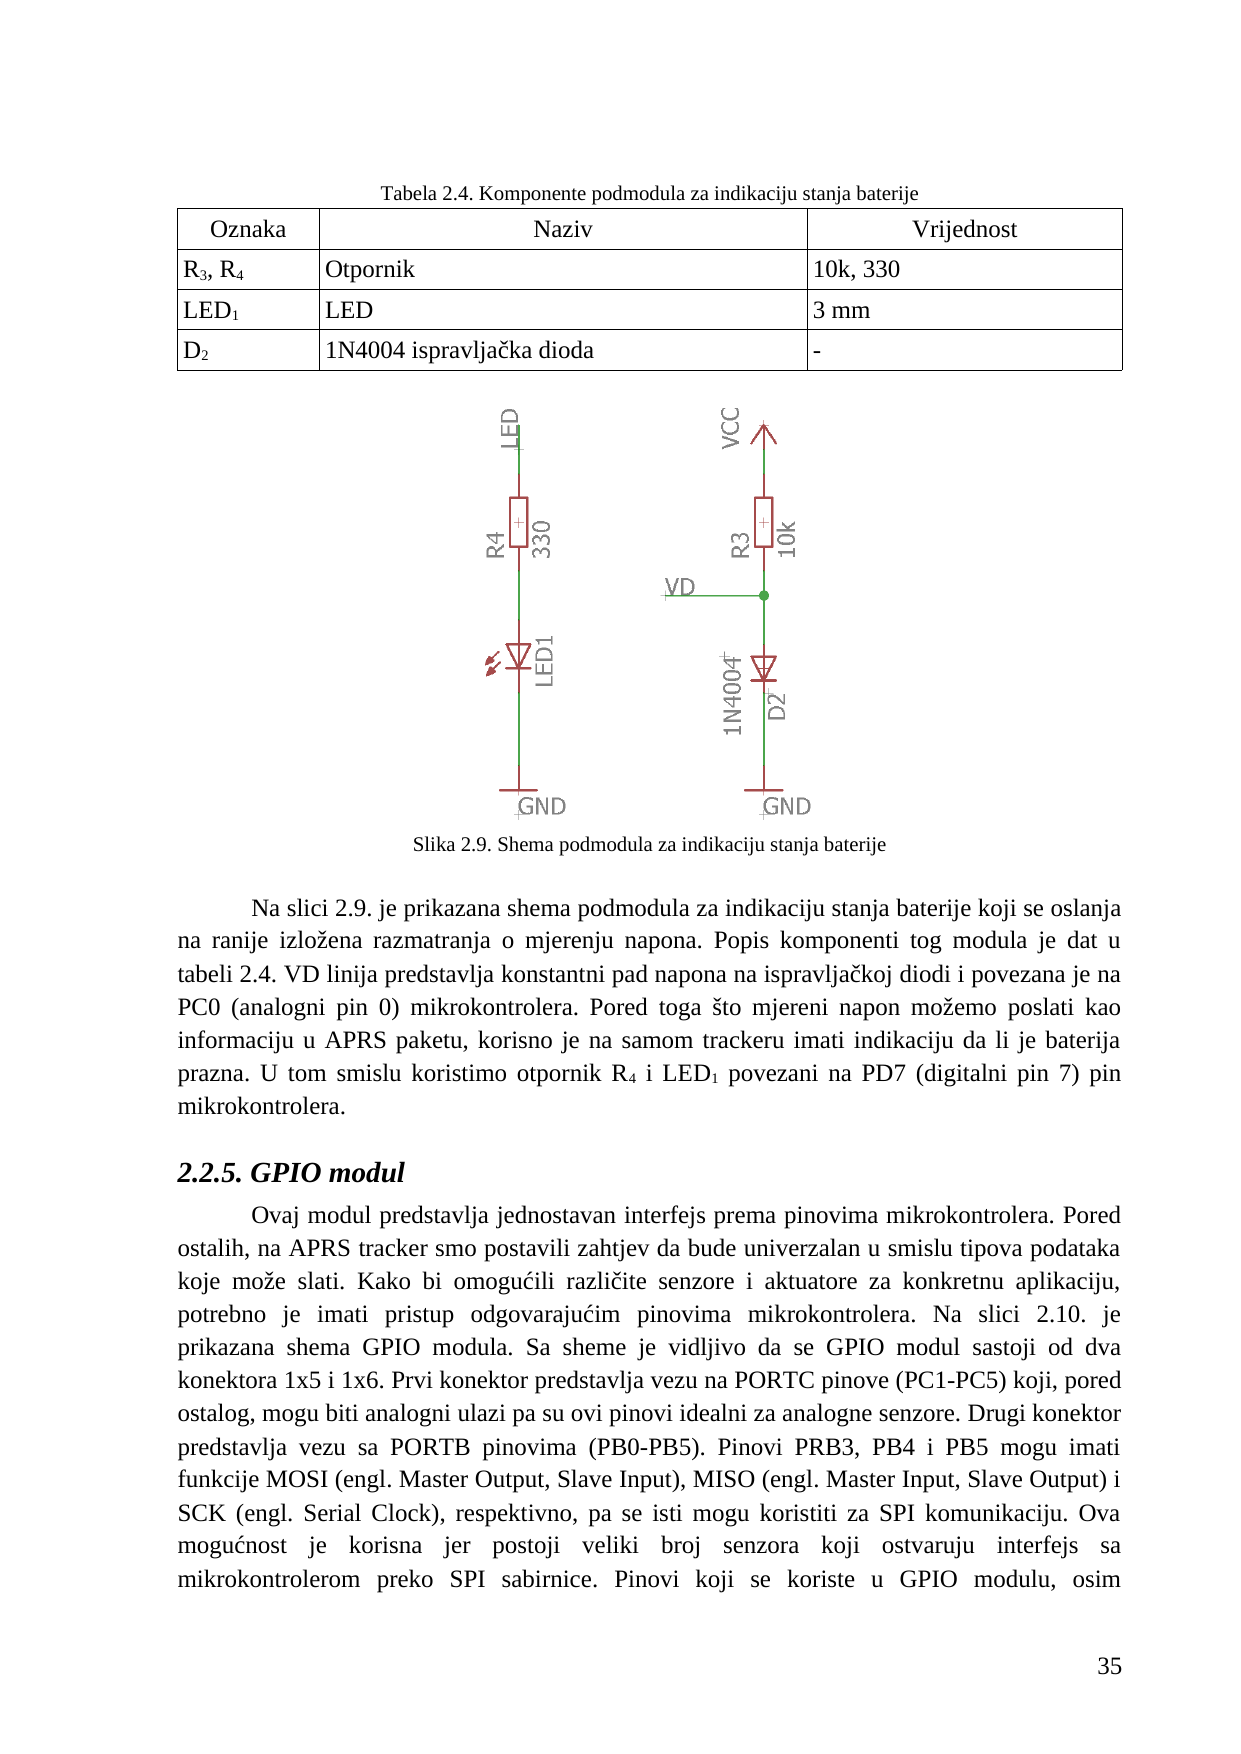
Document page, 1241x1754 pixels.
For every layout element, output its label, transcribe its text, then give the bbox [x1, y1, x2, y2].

table_cell Otpornik [320, 250, 807, 289]
table_cell 3 mm [808, 290, 1122, 329]
text Slika 2.9. Shema podmodula za indikaciju stanja baterije [177, 832, 1122, 856]
picture [477, 402, 822, 826]
table_header Vrijednost [808, 209, 1122, 249]
text Tabela 2.4. Komponente podmodula za indikaciju stanja baterije [177, 181, 1122, 205]
text Na slici 2.9. je prikazana shema podmodula za indikaciju stanja baterije koji se oslanja na ranije izložena razmatranja o mjerenju napona. Popis komponenti tog modula je dat u tabeli 2.4. VD linija predstavlja konstantni pad napona na ispravljačkoj diodi i povezana je na PC0 (analogni pin 0) mikrokontrolera. Pored toga što mjereni napon možemo poslati kao informaciju u APRS paketu, korisno je na samom trackeru imati indikaciju da li je baterija prazna. U tom smislu koristimo otpornik R4 i LED1 povezani na PD7 (digitalni pin 7) pin mikrokontrolera. [177, 893, 1122, 1119]
table_cell 1N4004 ispravljačka dioda [320, 330, 807, 369]
table_cell 10k, 330 [808, 250, 1122, 289]
table_header Naziv [320, 209, 807, 249]
subtitle 2.2.5. GPIO modul [177, 1155, 1122, 1188]
table_cell - [808, 330, 1122, 369]
table_cell D2 [178, 330, 319, 369]
table_cell LED1 [178, 290, 319, 329]
table_cell LED [320, 290, 807, 329]
table_header Oznaka [178, 209, 319, 249]
table_cell R3, R4 [178, 250, 319, 289]
text Ovaj modul predstavlja jednostavan interfejs prema pinovima mikrokontrolera. Pored ostalih, na APRS tracker smo postavili zahtjev da bude univerzalan u smislu tipova podataka koje može slati. Kako bi omogućili različite senzore i aktuatore za konkretnu aplikaciju, potrebno je imati pristup odgovarajućim pinovima mikrokontrolera. Na slici 2.10. je prikazana shema GPIO modula. Sa sheme je vidljivo da se GPIO modul sastoji od dva konektora 1x5 i 1x6. Prvi konektor predstavlja vezu na PORTC pinove (PC1-PC5) koji, pored ostalog, mogu biti analogni ulazi pa su ovi pinovi idealni za analogne senzore. Drugi konektor predstavlja vezu sa PORTB pinovima (PB0-PB5). Pinovi PRB3, PB4 i PB5 mogu imati funkcije MOSI (engl. Master Output, Slave Input), MISO (engl. Master Input, Slave Output) i SCK (engl. Serial Clock), respektivno, pa se isti mogu koristiti za SPI komunikaciju. Ova mogućnost je korisna jer postoji veliki broj senzora koji ostvaruju interfejs sa mikrokontrolerom preko SPI sabirnice. Pinovi koji se koriste u GPIO modulu, osim [177, 1200, 1122, 1592]
